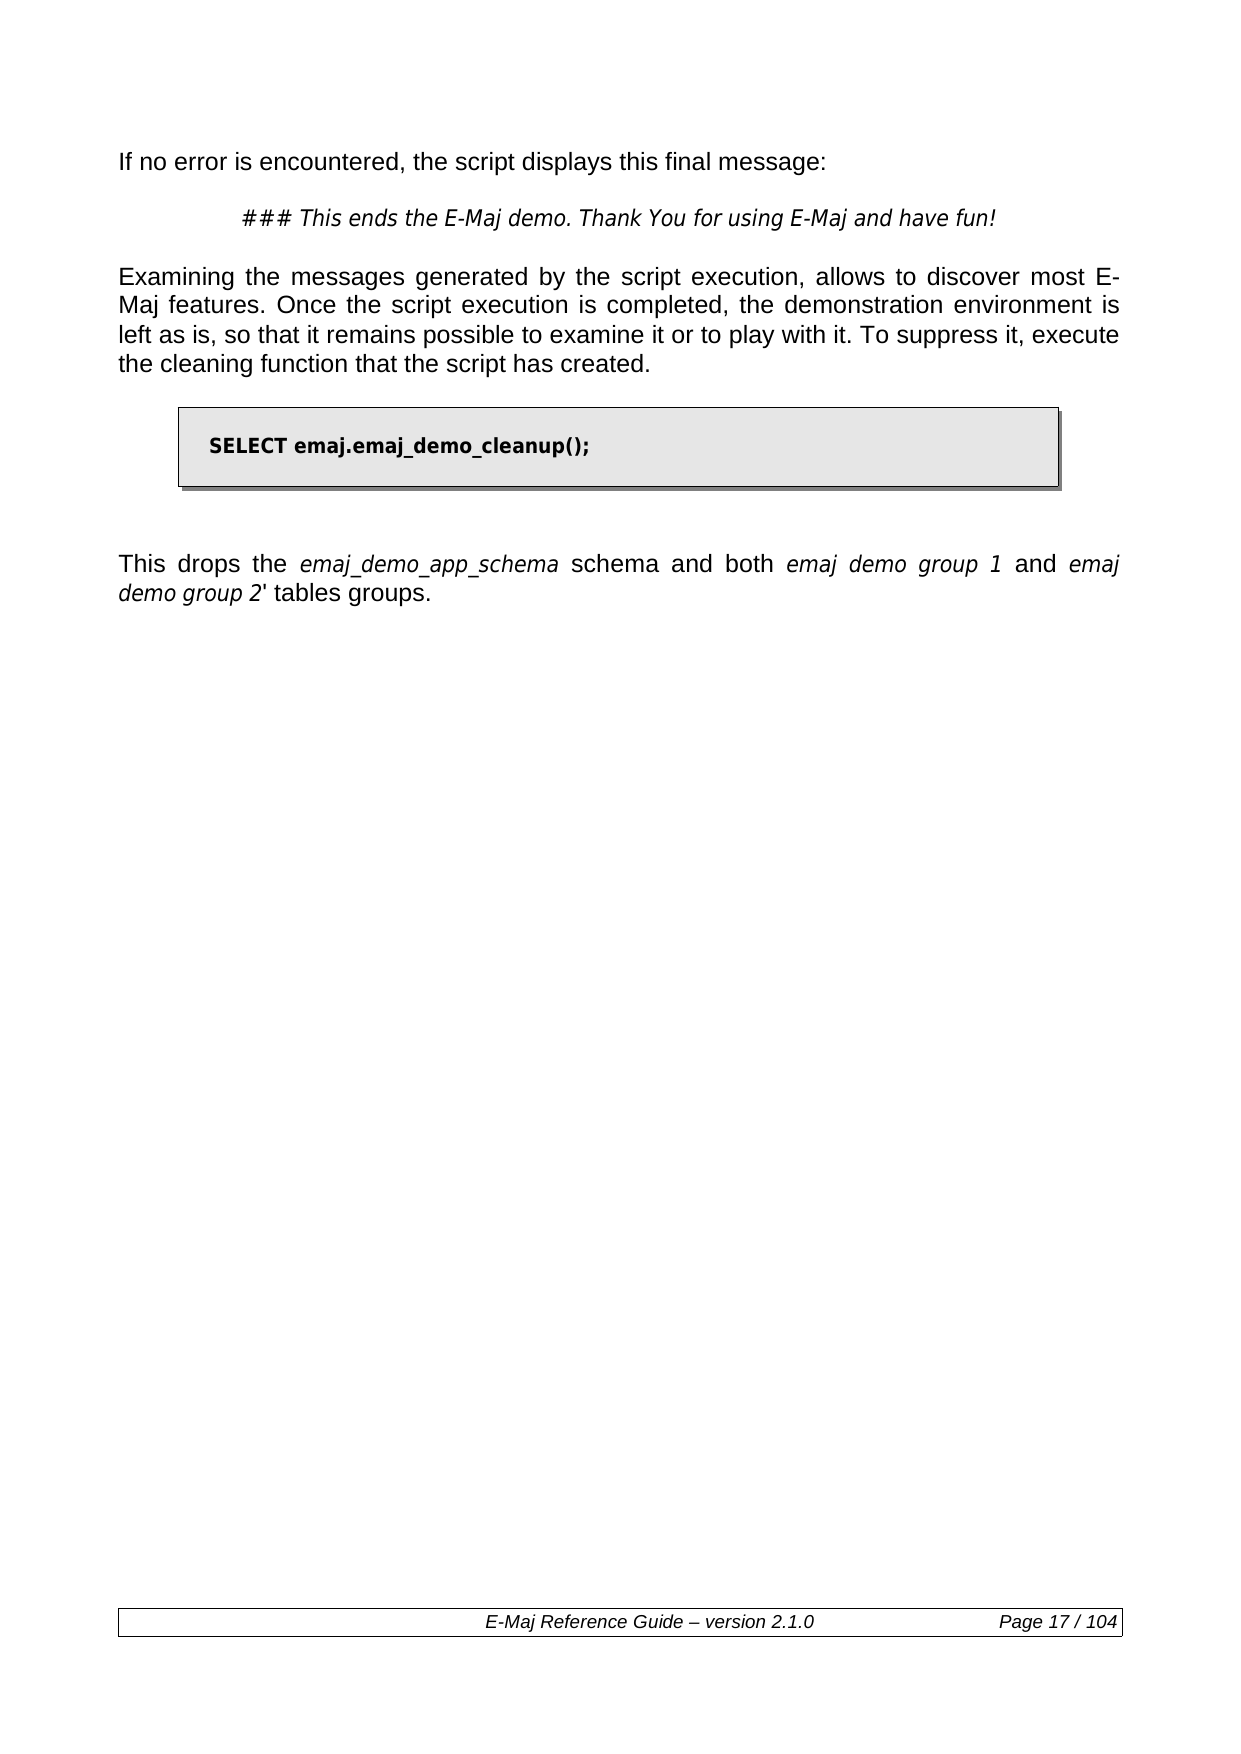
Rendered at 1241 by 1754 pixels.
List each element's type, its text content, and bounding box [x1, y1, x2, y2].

text If no error is encountered, the script displays this final message: [118, 147, 1122, 176]
text Examining the messages generated by the script execution, allows to discover most E-Maj features. Once the script execution is completed, the demonstration environment is left as is, so that it remains possible to examine it or to play with it. To suppress it, execute the cleaning function that the script has created. [118, 261, 1122, 378]
text SELECT emaj.emaj_demo_cleanup(); [179, 431, 1058, 456]
text This drops the emaj_demo_app_schema schema and both emaj demo group 1 and emaj demo group 2' tables groups. [118, 549, 1122, 607]
text ### This ends the E-Maj demo. Thank You for using E-Maj and have fun! [118, 205, 1122, 232]
